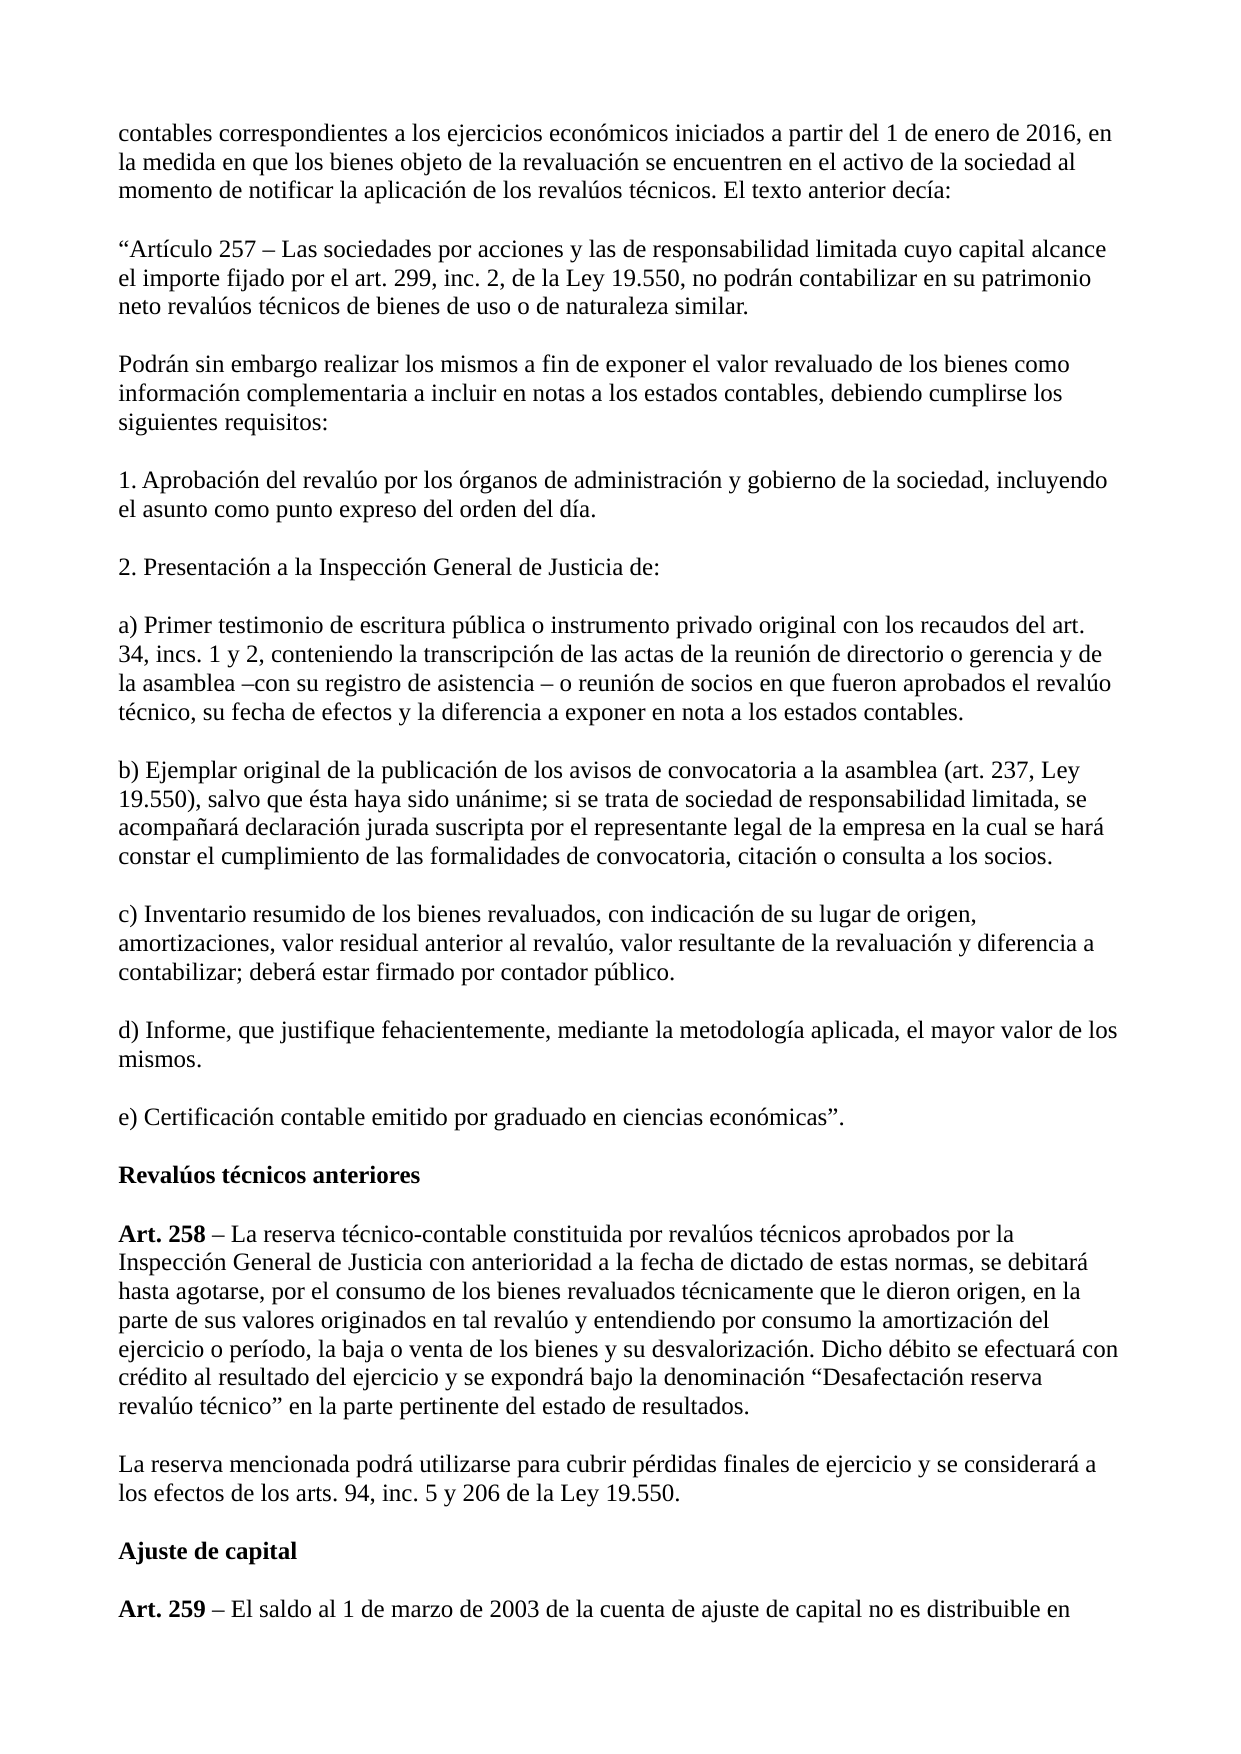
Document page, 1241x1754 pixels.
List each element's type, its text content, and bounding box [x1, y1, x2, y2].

table_header contables correspondientes a los ejercicios económicos iniciados a partir del 1 de enero de 2016, en la medida en que los bienes objeto de la revaluación se encuentren en el activo de la sociedad al momento de notificar la aplicación de los revalúos técnicos. El texto anterior decía: “Artículo 257 – Las sociedades por acciones y las de responsabilidad limitada cuyo capital alcance el importe fijado por el art. 299, inc. 2, de la Ley 19.550, no podrán contabilizar en su patrimonio neto revalúos técnicos de bienes de uso o de naturaleza similar. Podrán sin embargo realizar los mismos a fin de exponer el valor revaluado de los bienes como información complementaria a incluir en notas a los estados contables, debiendo cumplirse los siguientes requisitos: 1. Aprobación del revalúo por los órganos de administración y gobierno de la sociedad, incluyendo el asunto como punto expreso del orden del día. 2. Presentación a la Inspección General de Justicia de: a) Primer testimonio de escritura pública o instrumento privado original con los recaudos del art. 34, incs. 1 y 2, conteniendo la transcripción de las actas de la reunión de directorio o gerencia y de la asamblea –con su registro de asistencia – o reunión de socios en que fueron aprobados el revalúo técnico, su fecha de efectos y la diferencia a exponer en nota a los estados contables. b) Ejemplar original de la publicación de los avisos de convocatoria a la asamblea (art. 237, Ley 19.550), salvo que ésta haya sido unánime; si se trata de sociedad de responsabilidad limitada, se acompañará declaración jurada suscripta por el representante legal de la empresa en la cual se hará constar el cumplimiento de las formalidades de convocatoria, citación o consulta a los socios. c) Inventario resumido de los bienes revaluados, con indicación de su lugar de origen, amortizaciones, valor residual anterior al revalúo, valor resultante de la revaluación y diferencia a contabilizar; deberá estar firmado por contador público. d) Informe, que justifique fehacientemente, mediante la metodología aplicada, el mayor valor de los mismos. e) Certificación contable emitido por graduado en ciencias económicas”. Revalúos técnicos anteriores Art. 258 – La reserva técnico-contable constituida por revalúos técnicos aprobados por la Inspección General de Justicia con anterioridad a la fecha de dictado de estas normas, se debitará hasta agotarse, por el consumo de los bienes revaluados técnicamente que le dieron origen, en la parte de sus valores originados en tal revalúo y entendiendo por consumo la amortización del ejercicio o período, la baja o venta de los bienes y su desvalorización. Dicho débito se efectuará con crédito al resultado del ejercicio y se expondrá bajo la denominación “Desafectación reserva revalúo técnico” en la parte pertinente del estado de resultados. La reserva mencionada podrá utilizarse para cubrir pérdidas finales de ejercicio y se considerará a los efectos de los arts. 94, inc. 5 y 206 de la Ley 19.550. Ajuste de capital Art. 259 – El saldo al 1 de marzo de 2003 de la cuenta de ajuste de capital no es distribuible en [118, 118, 1122, 1623]
